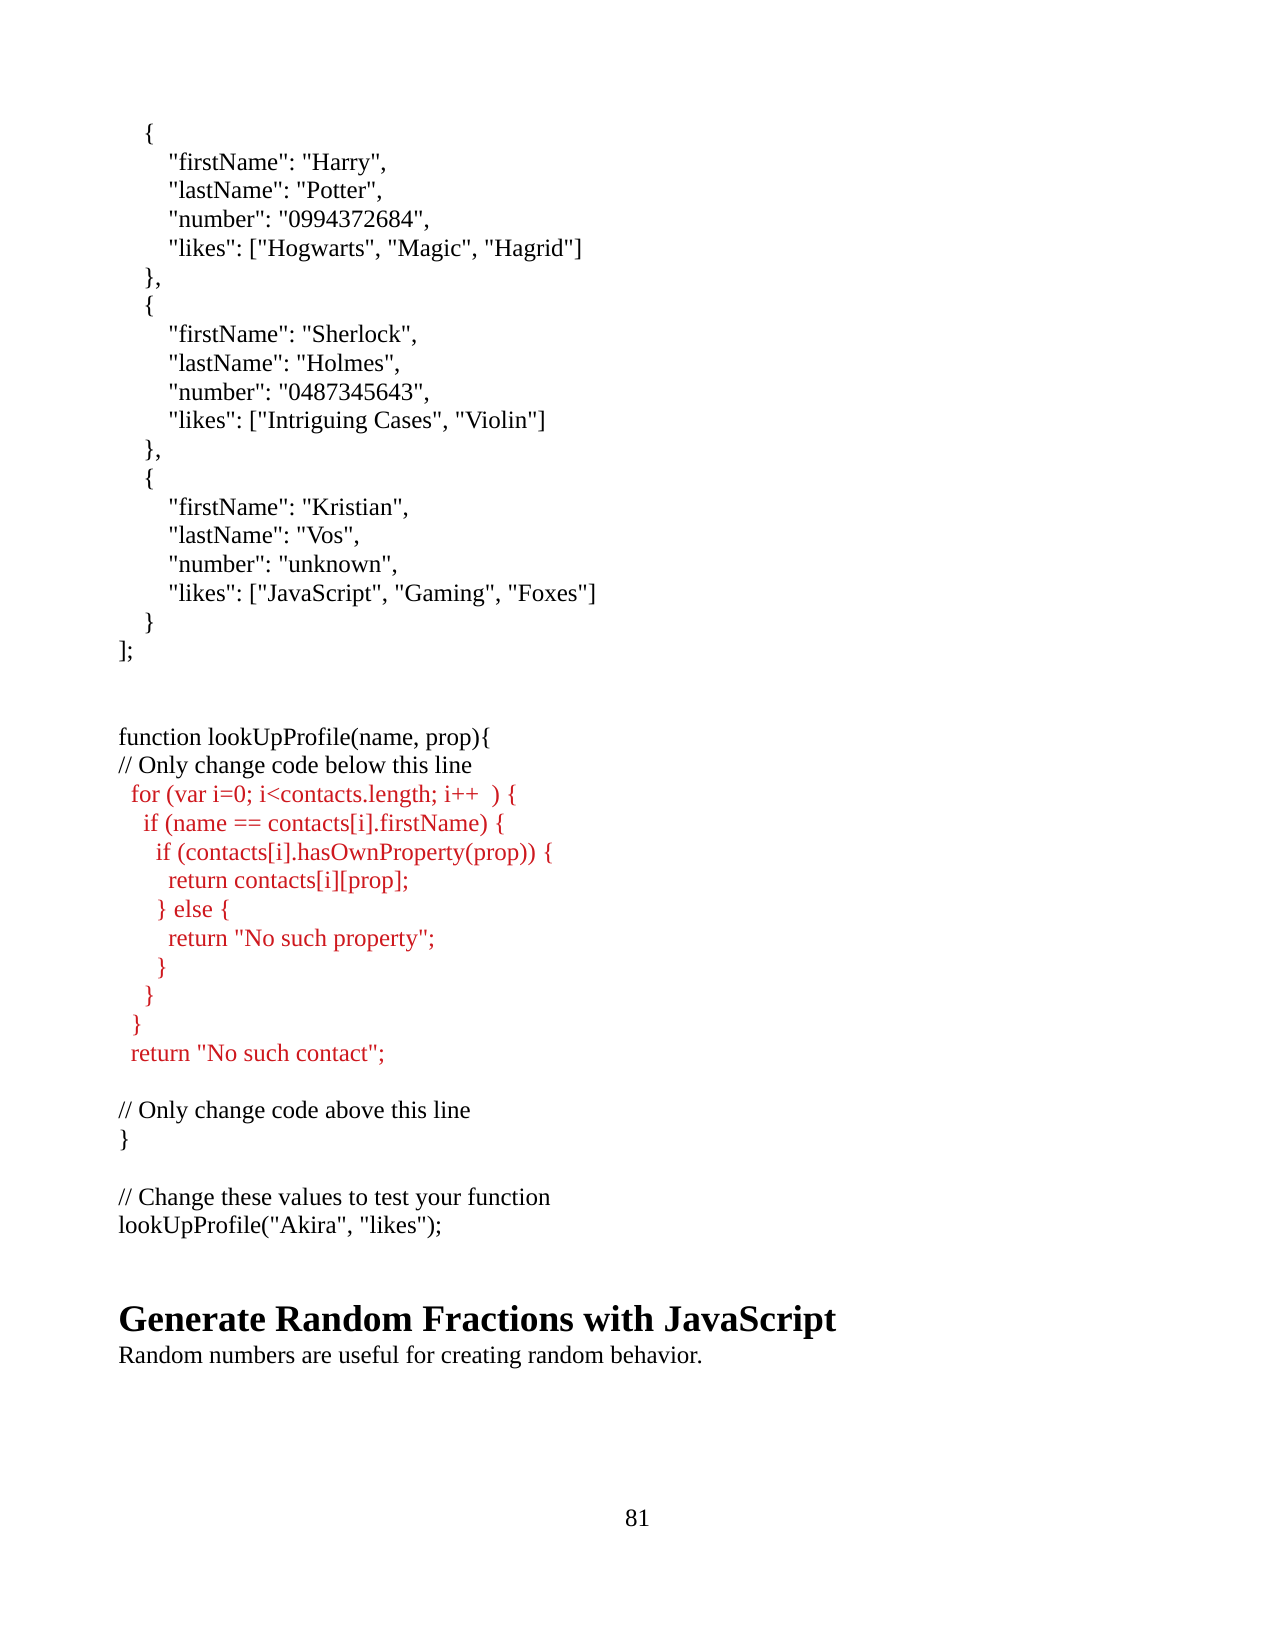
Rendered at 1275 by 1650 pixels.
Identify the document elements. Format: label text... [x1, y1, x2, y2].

text "likes": ["JavaScript", "Gaming", "Foxes"] [118, 578, 1157, 607]
text "firstName": "Sherlock", [118, 319, 1157, 348]
text "firstName": "Harry", [118, 147, 1157, 176]
text } else { [118, 894, 1157, 923]
text return "No such contact"; [118, 1038, 1157, 1067]
text "lastName": "Vos", [118, 521, 1157, 549]
text } [118, 981, 1157, 1009]
text } [118, 952, 1157, 981]
text Random numbers are useful for creating random behavior. [118, 1340, 1157, 1369]
text if (contacts[i].hasOwnProperty(prop)) { [118, 837, 1157, 866]
text { [118, 463, 1157, 492]
text "firstName": "Kristian", [118, 492, 1157, 521]
text lookUpProfile("Akira", "likes"); [118, 1211, 1157, 1239]
subtitle Generate Random Fractions with JavaScript [118, 1297, 1157, 1340]
text if (name == contacts[i].firstName) { [118, 808, 1157, 837]
text { [118, 291, 1157, 319]
text return contacts[i][prop]; [118, 866, 1157, 894]
text } [118, 607, 1157, 636]
text }, [118, 262, 1157, 291]
text // Only change code above this line [118, 1096, 1157, 1124]
text ]; [118, 636, 1157, 664]
text "likes": ["Hogwarts", "Magic", "Hagrid"] [118, 233, 1157, 262]
text } [118, 1124, 1157, 1153]
text "lastName": "Holmes", [118, 348, 1157, 377]
text return "No such property"; [118, 923, 1157, 952]
text "lastName": "Potter", [118, 176, 1157, 204]
text // Only change code below this line [118, 751, 1157, 779]
text function lookUpProfile(name, prop){ [118, 722, 1157, 751]
text for (var i=0; i<contacts.length; i++ ) { [118, 779, 1157, 808]
text } [118, 1009, 1157, 1038]
text "number": "0487345643", [118, 377, 1157, 406]
text // Change these values to test your function [118, 1182, 1157, 1211]
text "number": "unknown", [118, 549, 1157, 578]
text }, [118, 434, 1157, 463]
text { [118, 118, 1157, 147]
text "number": "0994372684", [118, 204, 1157, 233]
text "likes": ["Intriguing Cases", "Violin"] [118, 406, 1157, 434]
